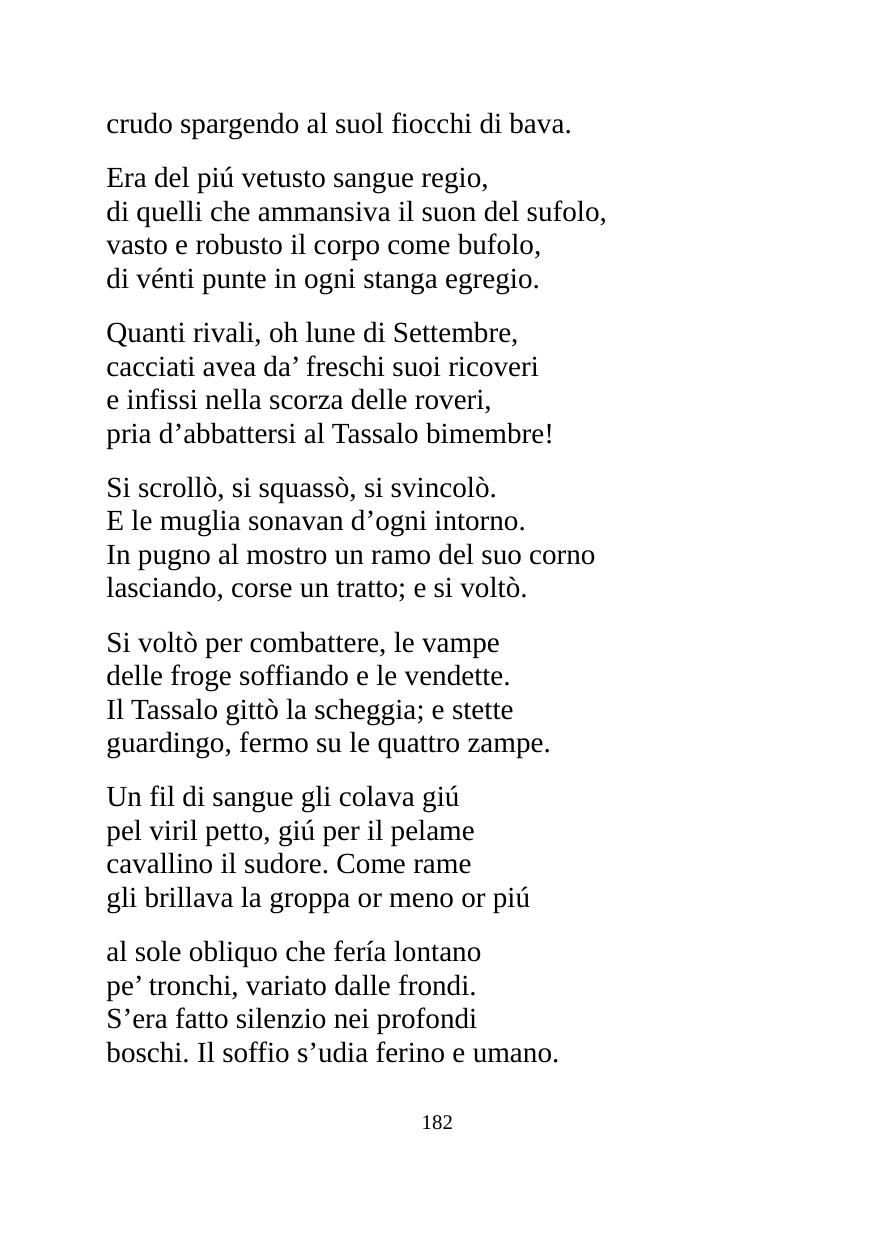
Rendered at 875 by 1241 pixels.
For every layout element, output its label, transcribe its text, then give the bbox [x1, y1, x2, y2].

text di vénti punte in ogni stanga egregio. [106, 261, 768, 294]
text boschi. Il soffio s’udia ferino e umano. [106, 1035, 768, 1068]
text Un fil di sangue gli colava giú [106, 779, 768, 813]
text Il Tassalo gittò la scheggia; e stette [106, 692, 768, 725]
text Era del piú vetusto sangue regio, [106, 160, 768, 194]
text gli brillava la groppa or meno or piú [106, 880, 768, 914]
text pe’ tronchi, variato dalle frondi. [106, 968, 768, 1001]
text Si scrollò, si squassò, si svincolò. [106, 470, 768, 503]
text pel viril petto, giú per il pelame [106, 813, 768, 847]
text al sole obliquo che fería lontano [106, 934, 768, 968]
text In pugno al mostro un ramo del suo corno [106, 537, 768, 571]
text e infissi nella scorza delle roveri, [106, 382, 768, 416]
text delle froge soffiando e le vendette. [106, 658, 768, 692]
text cavallino il sudore. Come rame [106, 847, 768, 880]
text di quelli che ammansiva il suon del sufolo, [106, 194, 768, 227]
text S’era fatto silenzio nei profondi [106, 1001, 768, 1035]
text vasto e robusto il corpo come bufolo, [106, 227, 768, 261]
text pria d’abbattersi al Tassalo bimembre! [106, 416, 768, 449]
text crudo spargendo al suol fiocchi di bava. [106, 106, 768, 140]
text Si voltò per combattere, le vampe [106, 625, 768, 658]
text guardingo, fermo su le quattro zampe. [106, 725, 768, 759]
text lasciando, corse un tratto; e si voltò. [106, 571, 768, 604]
text cacciati avea da’ freschi suoi ricoveri [106, 349, 768, 382]
text E le muglia sonavan d’ogni intorno. [106, 503, 768, 537]
text Quanti rivali, oh lune di Settembre, [106, 315, 768, 349]
